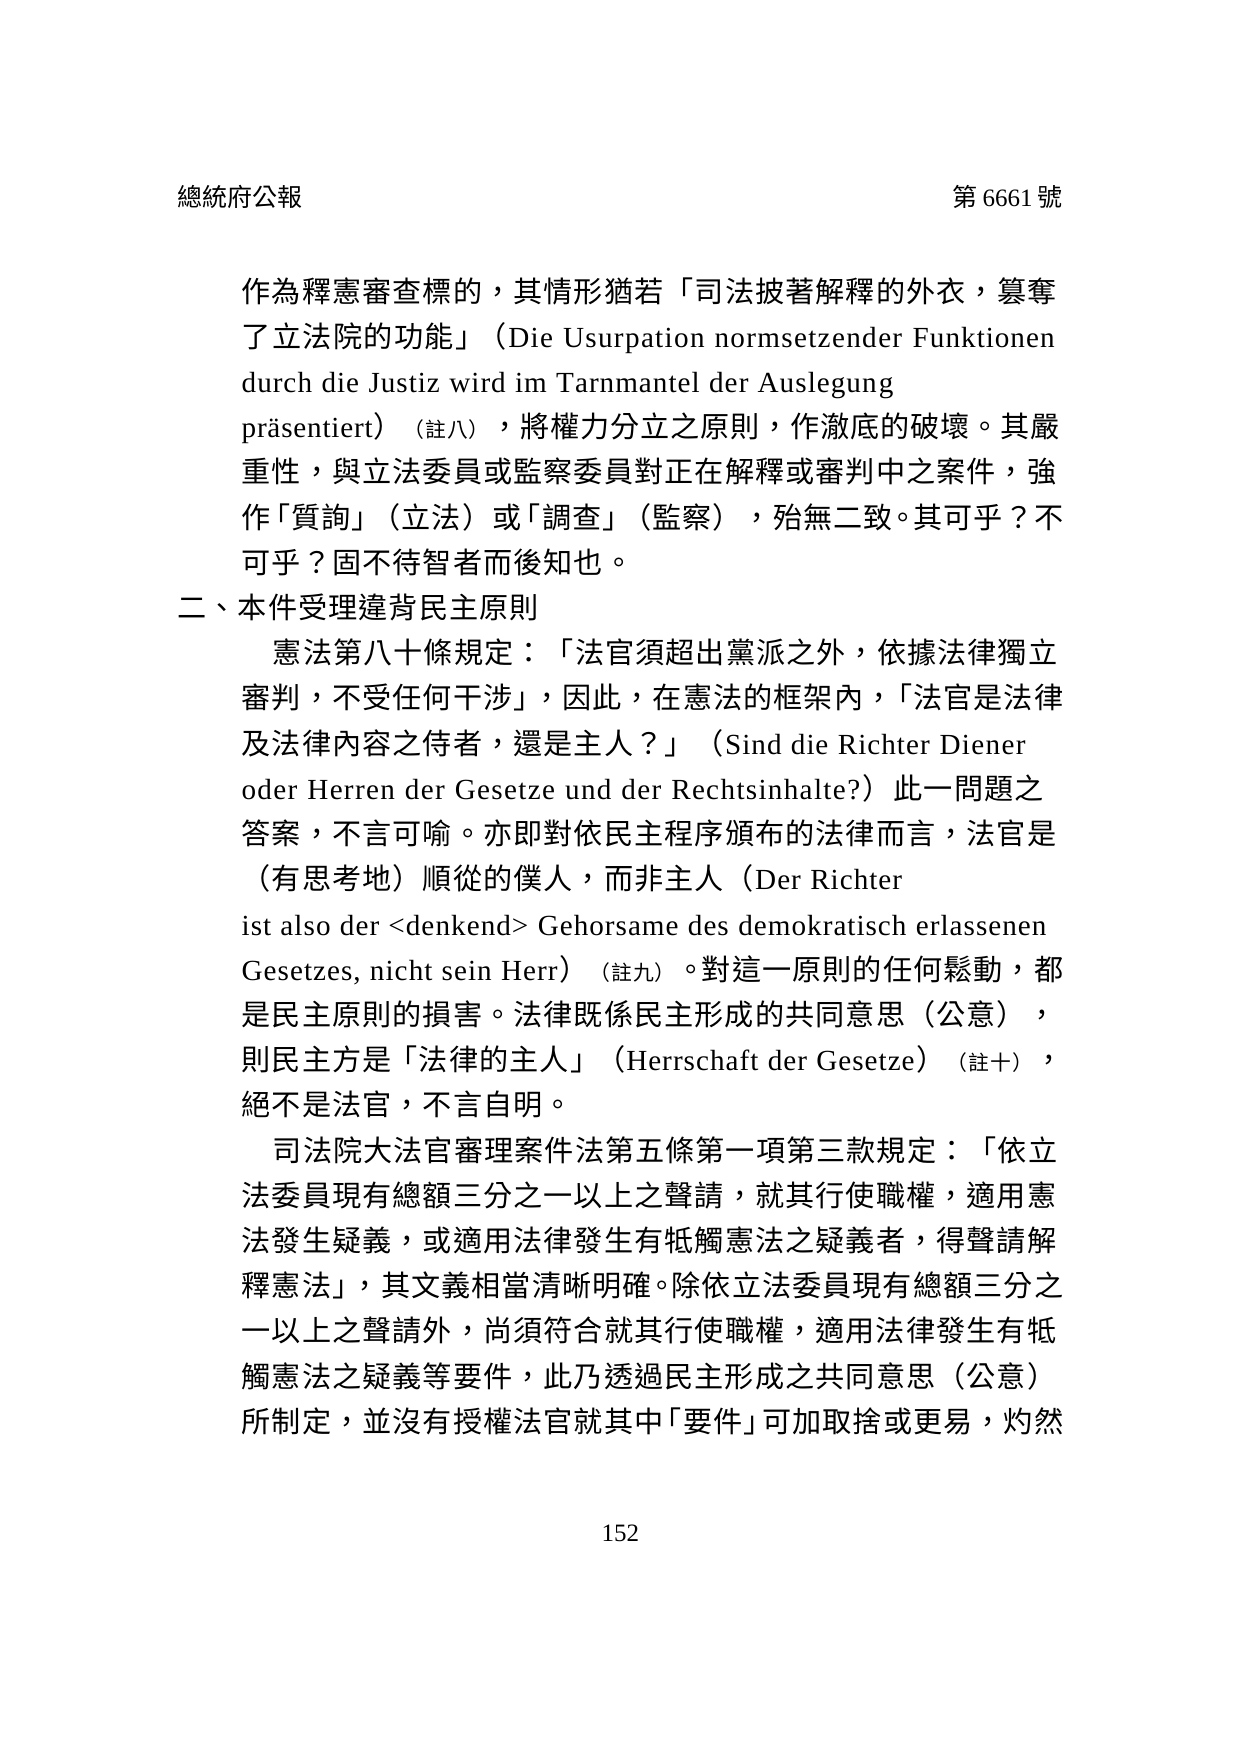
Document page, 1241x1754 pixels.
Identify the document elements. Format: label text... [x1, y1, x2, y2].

text 憲法第八十條規定：「法官須超出黨派之外，依據法律獨立審判，不受任何干涉」，因此，在憲法的框架內，「法官是法律及法律內容之侍者，還是主人？」（Sind die Richter Diener oder Herren der Gesetze und der Rechtsinhalte?）此一問題之答案，不言可喻。亦即對依民主程序頒布的法律而言，法官是（有思考地）順從的僕人，而非主人（Der Richter ist also der <denkend> Gehorsame des demokratisch erlassenen Gesetzes, nicht sein Herr）（註九）。對這一原則的任何鬆動，都是民主原則的損害。法律既係民主形成的共同意思（公意），則民主方是「法律的主人」（Herrschaft der Gesetze）（註十），絕不是法官，不言自明。 [241, 627, 1063, 1125]
text 二、本件受理違背民主原則 [177, 582, 1063, 627]
text 司法院大法官審理案件法第五條第一項第三款規定：「依立法委員現有總額三分之一以上之聲請，就其行使職權，適用憲法發生疑義，或適用法律發生有牴觸憲法之疑義者，得聲請解釋憲法」，其文義相當清晰明確。除依立法委員現有總額三分之一以上之聲請外，尚須符合就其行使職權，適用法律發生有牴觸憲法之疑義等要件，此乃透過民主形成之共同意思（公意）所制定，並沒有授權法官就其中「要件」可加取捨或更易，灼然 [241, 1125, 1063, 1441]
text 作為釋憲審查標的，其情形猶若「司法披著解釋的外衣，篡奪了立法院的功能」（Die Usurpation normsetzender Funktionen durch die Justiz wird im Tarnmantel der Auslegung präsentiert）（註八），將權力分立之原則，作澈底的破壞。其嚴重性，與立法委員或監察委員對正在解釋或審判中之案件，強作「質詢」（立法）或「調查」（監察），殆無二致。其可乎？不可乎？固不待智者而後知也。 [241, 266, 1063, 582]
